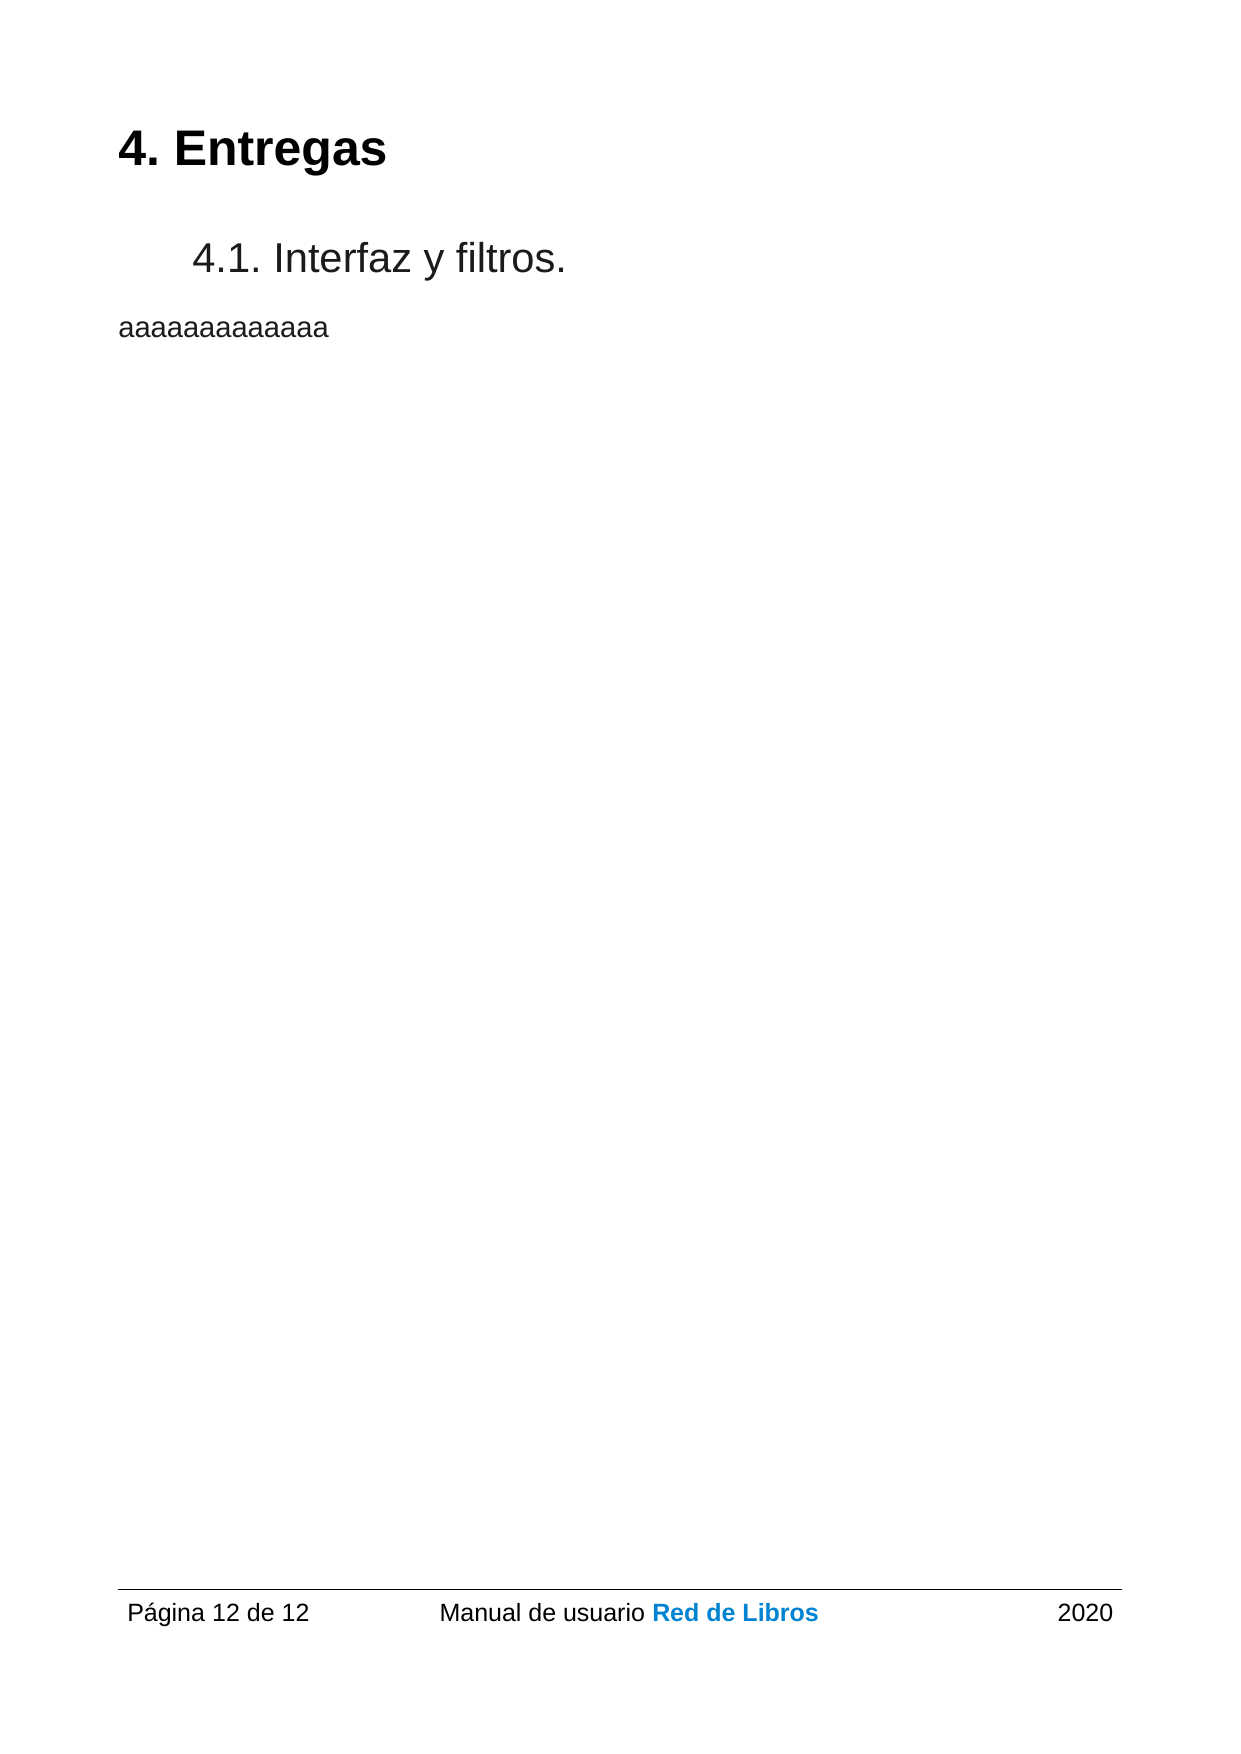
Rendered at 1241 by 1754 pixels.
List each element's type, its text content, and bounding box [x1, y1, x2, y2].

text aaaaaaaaaaaaa [118, 310, 1122, 343]
text 4.1. Interfaz y filtros. [118, 233, 1122, 281]
text 4. Entregas [118, 118, 1122, 176]
